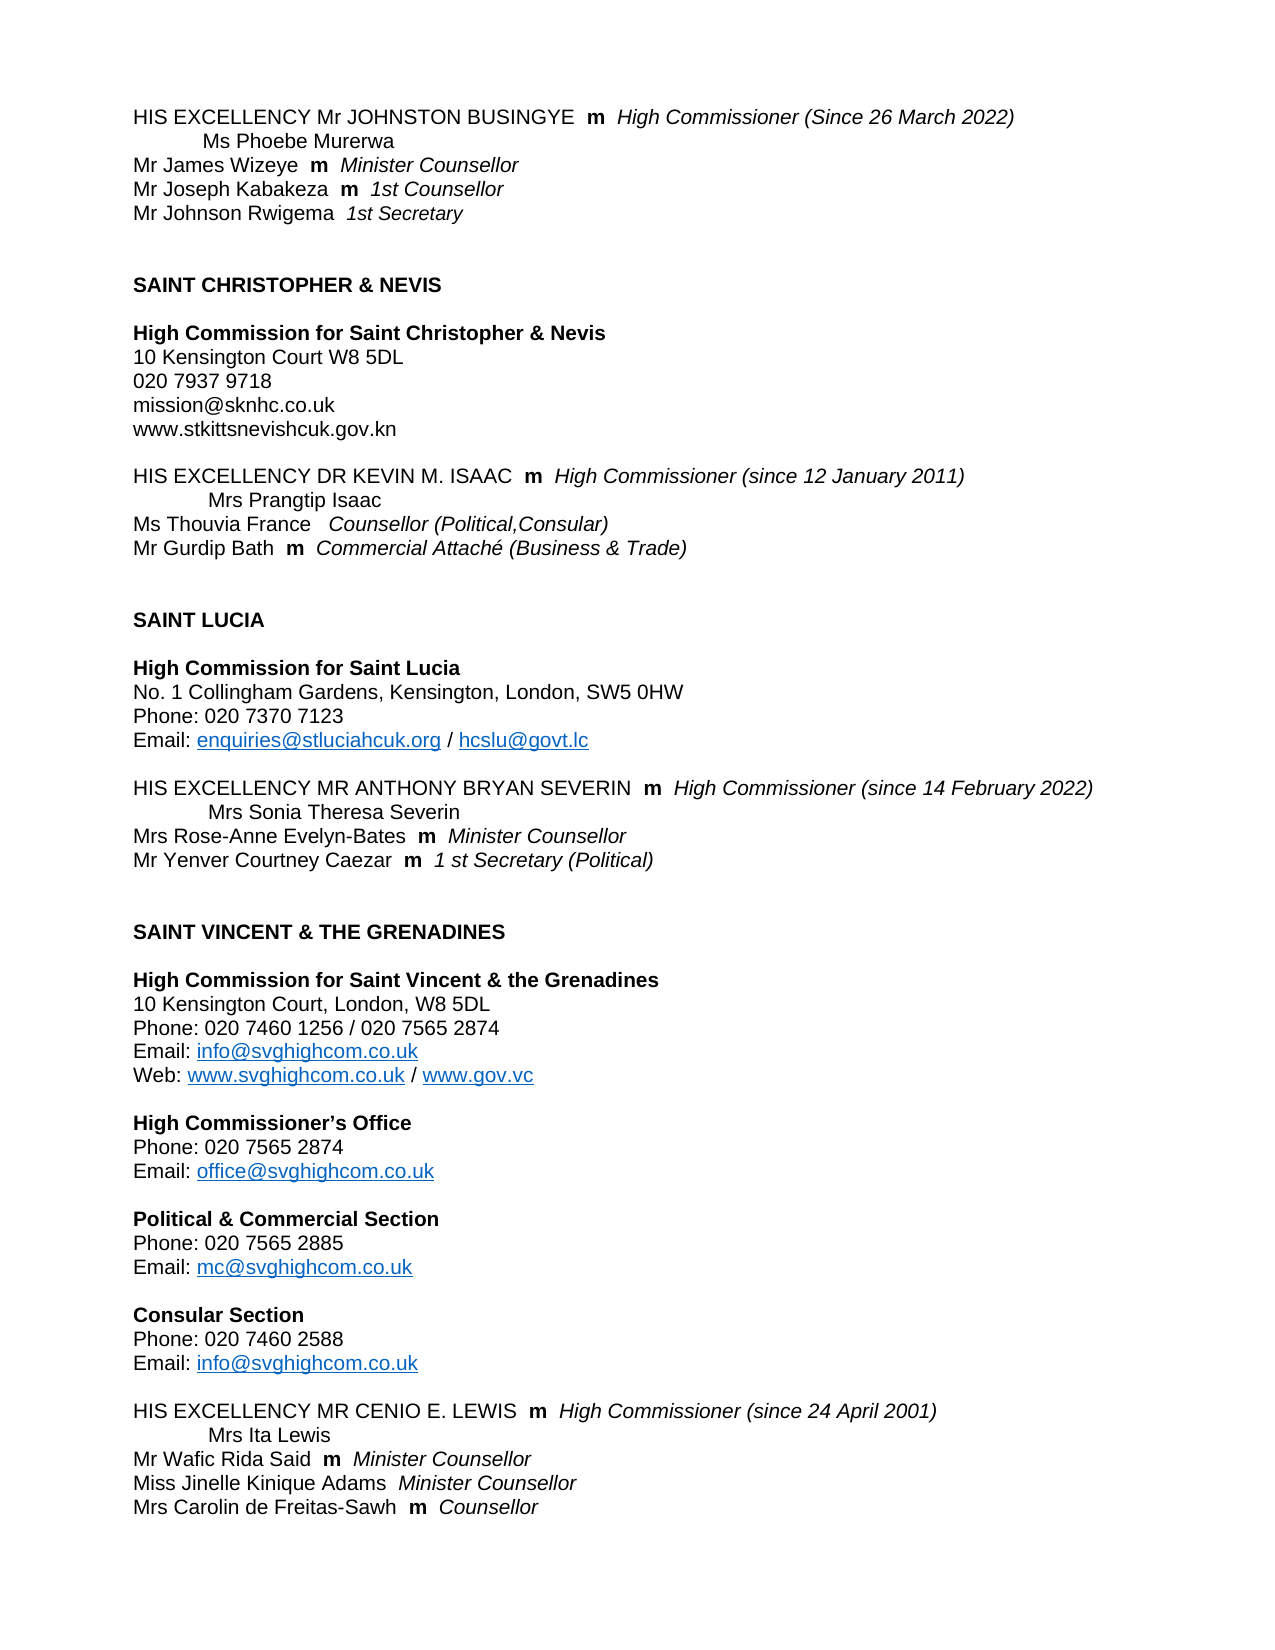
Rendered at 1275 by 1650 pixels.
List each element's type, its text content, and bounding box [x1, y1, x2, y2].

text SAINT CHRISTOPHER & NEVIS [133, 273, 1181, 297]
text Web: www.svghighcom.co.uk / www.gov.vc [133, 1063, 1181, 1087]
text Phone: 020 7460 2588 [133, 1327, 1181, 1351]
text Email: mc@svghighcom.co.uk [133, 1255, 1181, 1279]
text Mrs Prangtip Isaac [133, 488, 1181, 512]
text Mrs Carolin de Freitas-Sawh m Counsellor [133, 1494, 1181, 1518]
text Ms Phoebe Murerwa [133, 129, 1181, 153]
text Email: enquiries@stluciahcuk.org / hcslu@govt.lc [133, 728, 1181, 752]
subtitle SAINT LUCIA [133, 608, 1181, 632]
text Phone: 020 7460 1256 / 020 7565 2874 [133, 1015, 1181, 1039]
text High Commission for Saint Vincent & the Grenadines [133, 967, 1181, 991]
text No. 1 Collingham Gardens, Kensington, London, SW5 0HW [133, 680, 1181, 704]
text Ms Thouvia France Counsellor (Political,Consular) [133, 512, 1181, 536]
text HIS EXCELLENCY Mr JOHNSTON BUSINGYE m High Commissioner (Since 26 March 2022) [133, 105, 1181, 129]
text 10 Kensington Court W8 5DL [133, 344, 1181, 368]
text Consular Section [133, 1303, 1181, 1327]
text SAINT VINCENT & THE GRENADINES [133, 919, 1181, 943]
text HIS EXCELLENCY MR ANTHONY BRYAN SEVERIN m High Commissioner (since 14 February 2022) [133, 776, 1181, 800]
text Mr Yenver Courtney Caezar m 1 st Secretary (Political) [133, 848, 1181, 872]
text Political & Commercial Section [133, 1207, 1181, 1231]
text Email: info@svghighcom.co.uk [133, 1351, 1181, 1375]
text Mr Gurdip Bath m Commercial Attaché (Business & Trade) [133, 536, 1181, 560]
text www.stkittsnevishcuk.gov.kn [133, 416, 1181, 440]
text Phone: 020 7370 7123 [133, 704, 1181, 728]
text Mr Joseph Kabakeza m 1st Counsellor [133, 177, 1181, 201]
text 10 Kensington Court, London, W8 5DL [133, 991, 1181, 1015]
text High Commissioner’s Office [133, 1111, 1181, 1135]
text High Commission for Saint Lucia [133, 656, 1181, 680]
text HIS EXCELLENCY DR KEVIN M. ISAAC m High Commissioner (since 12 January 2011) [133, 464, 1181, 488]
text Mrs Sonia Theresa Severin [133, 800, 1181, 824]
text Mr Wafic Rida Said m Minister Counsellor [133, 1447, 1181, 1471]
text Email: office@svghighcom.co.uk [133, 1159, 1181, 1183]
text Mrs Ita Lewis [133, 1423, 1181, 1447]
text Mrs Rose-Anne Evelyn-Bates m Minister Counsellor [133, 824, 1181, 848]
text mission@sknhc.co.uk [133, 392, 1181, 416]
text High Commission for Saint Christopher & Nevis [133, 321, 1181, 344]
text 020 7937 9718 [133, 368, 1181, 392]
text Mr James Wizeye m Minister Counsellor [133, 153, 1181, 177]
text Mr Johnson Rwigema 1st Secretary [133, 201, 1181, 225]
text HIS EXCELLENCY MR CENIO E. LEWIS m High Commissioner (since 24 April 2001) [133, 1399, 1181, 1423]
text Phone: 020 7565 2874 [133, 1135, 1181, 1159]
text Phone: 020 7565 2885 [133, 1231, 1181, 1255]
text Miss Jinelle Kinique Adams Minister Counsellor [133, 1471, 1181, 1494]
text Email: info@svghighcom.co.uk [133, 1039, 1181, 1063]
